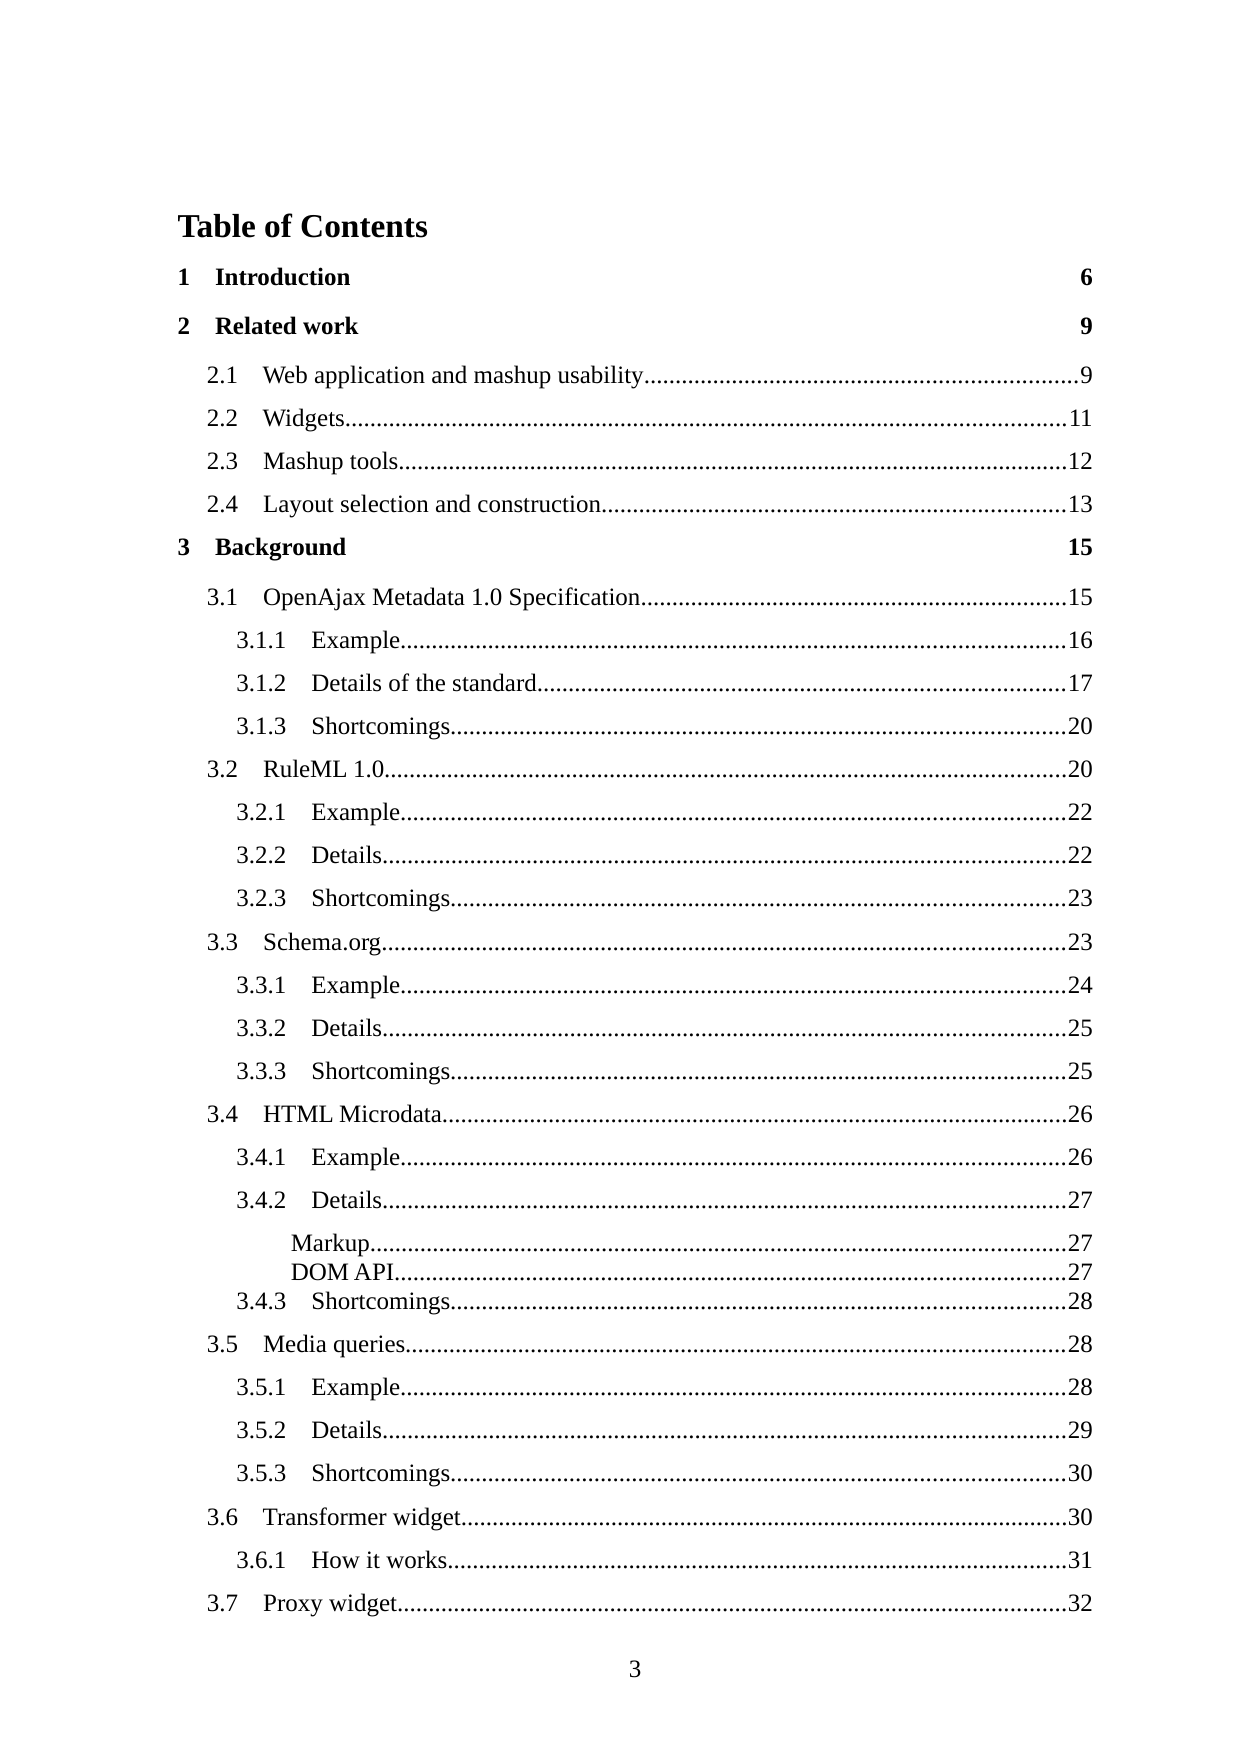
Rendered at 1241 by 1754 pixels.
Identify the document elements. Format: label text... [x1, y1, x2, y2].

text 2.2 Widgets 11 [207, 403, 1093, 432]
text 3.4.2 Details 27 [236, 1185, 1093, 1214]
text 3.4.3 Shortcomings 28 [236, 1286, 1093, 1315]
text 3.3.1 Example 24 [236, 970, 1093, 998]
text 2.3 Mashup tools 12 [207, 446, 1093, 475]
text 3.4.1 Example 26 [236, 1142, 1093, 1171]
text DOM API 27 [266, 1257, 1093, 1286]
text 3.3 Schema.org 23 [207, 927, 1093, 955]
text 3.3.2 Details 25 [236, 1013, 1093, 1042]
text 3.1.1 Example 16 [236, 625, 1093, 653]
text 2 Related work 9 [177, 311, 1093, 340]
text 3.2.2 Details 22 [236, 840, 1093, 869]
text 3.3.3 Shortcomings 25 [236, 1056, 1093, 1085]
text 3.7 Proxy widget 32 [207, 1588, 1093, 1617]
text 3 Background 15 [177, 532, 1093, 561]
text 3.2 RuleML 1.0 20 [207, 754, 1093, 783]
subtitle Table of Contents [177, 206, 1093, 244]
text 3.1.2 Details of the standard 17 [236, 668, 1093, 697]
text 3.5.2 Details 29 [236, 1415, 1093, 1444]
text 3.1 OpenAjax Metadata 1.0 Specification 15 [207, 582, 1093, 610]
text Markup 27 [266, 1228, 1093, 1257]
text 3.5.1 Example 28 [236, 1372, 1093, 1401]
text 3.1.3 Shortcomings 20 [236, 711, 1093, 740]
text 3.4 HTML Microdata 26 [207, 1099, 1093, 1128]
text 2.4 Layout selection and construction 13 [207, 489, 1093, 518]
text 2.1 Web application and mashup usability 9 [207, 360, 1093, 389]
text 3.2.1 Example 22 [236, 797, 1093, 826]
text 3.2.3 Shortcomings 23 [236, 883, 1093, 912]
text 3.5.3 Shortcomings 30 [236, 1458, 1093, 1487]
text 3.6 Transformer widget 30 [207, 1502, 1093, 1530]
text 3.5 Media queries 28 [207, 1329, 1093, 1358]
text 3.6.1 How it works 31 [236, 1545, 1093, 1573]
text 1 Introduction 6 [177, 262, 1093, 291]
